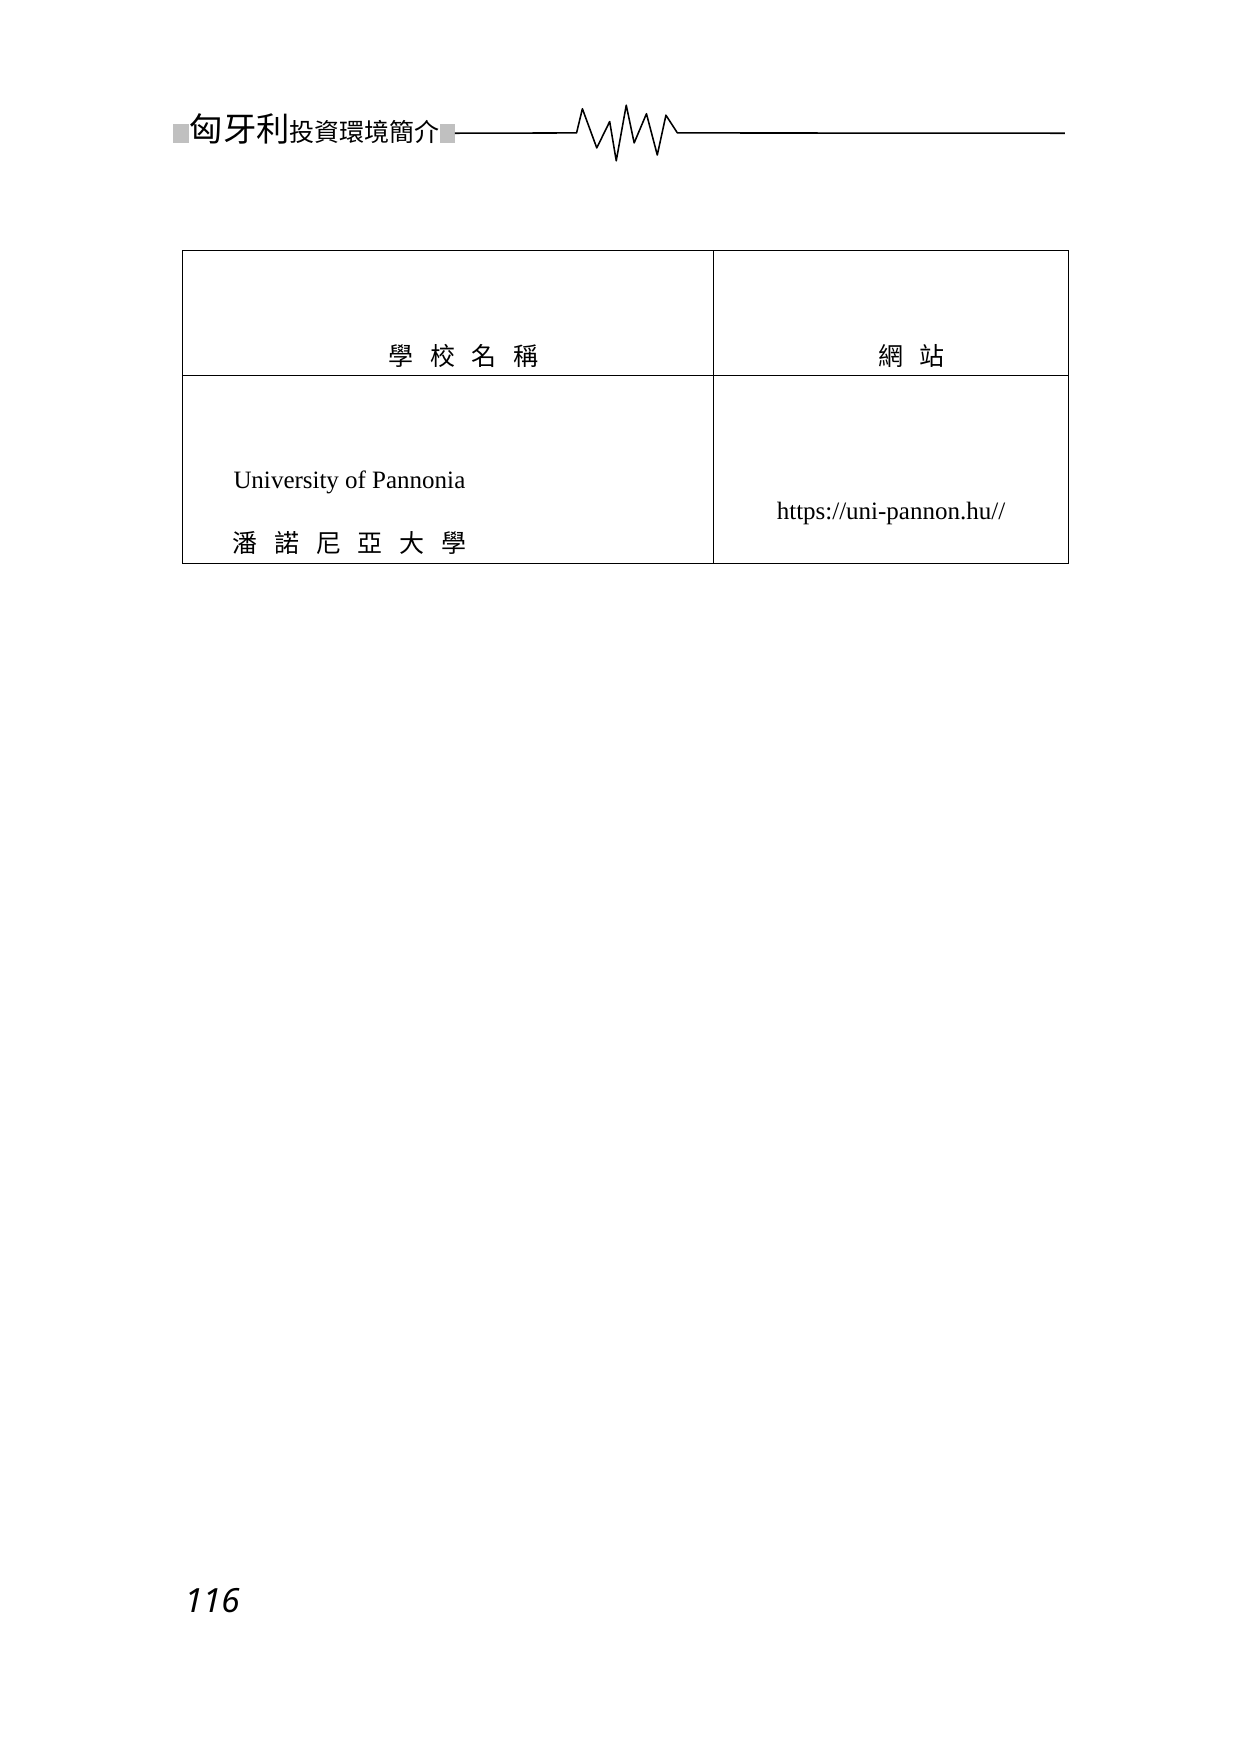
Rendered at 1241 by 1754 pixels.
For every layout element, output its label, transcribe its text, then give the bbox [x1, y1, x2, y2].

table_header 網站 [714, 251, 1068, 375]
table_header 學校名稱 [183, 251, 713, 375]
table_cell https://uni-pannon.hu// [714, 376, 1068, 563]
table_cell University of Pannonia 潘諾尼亞大學 [183, 376, 713, 563]
